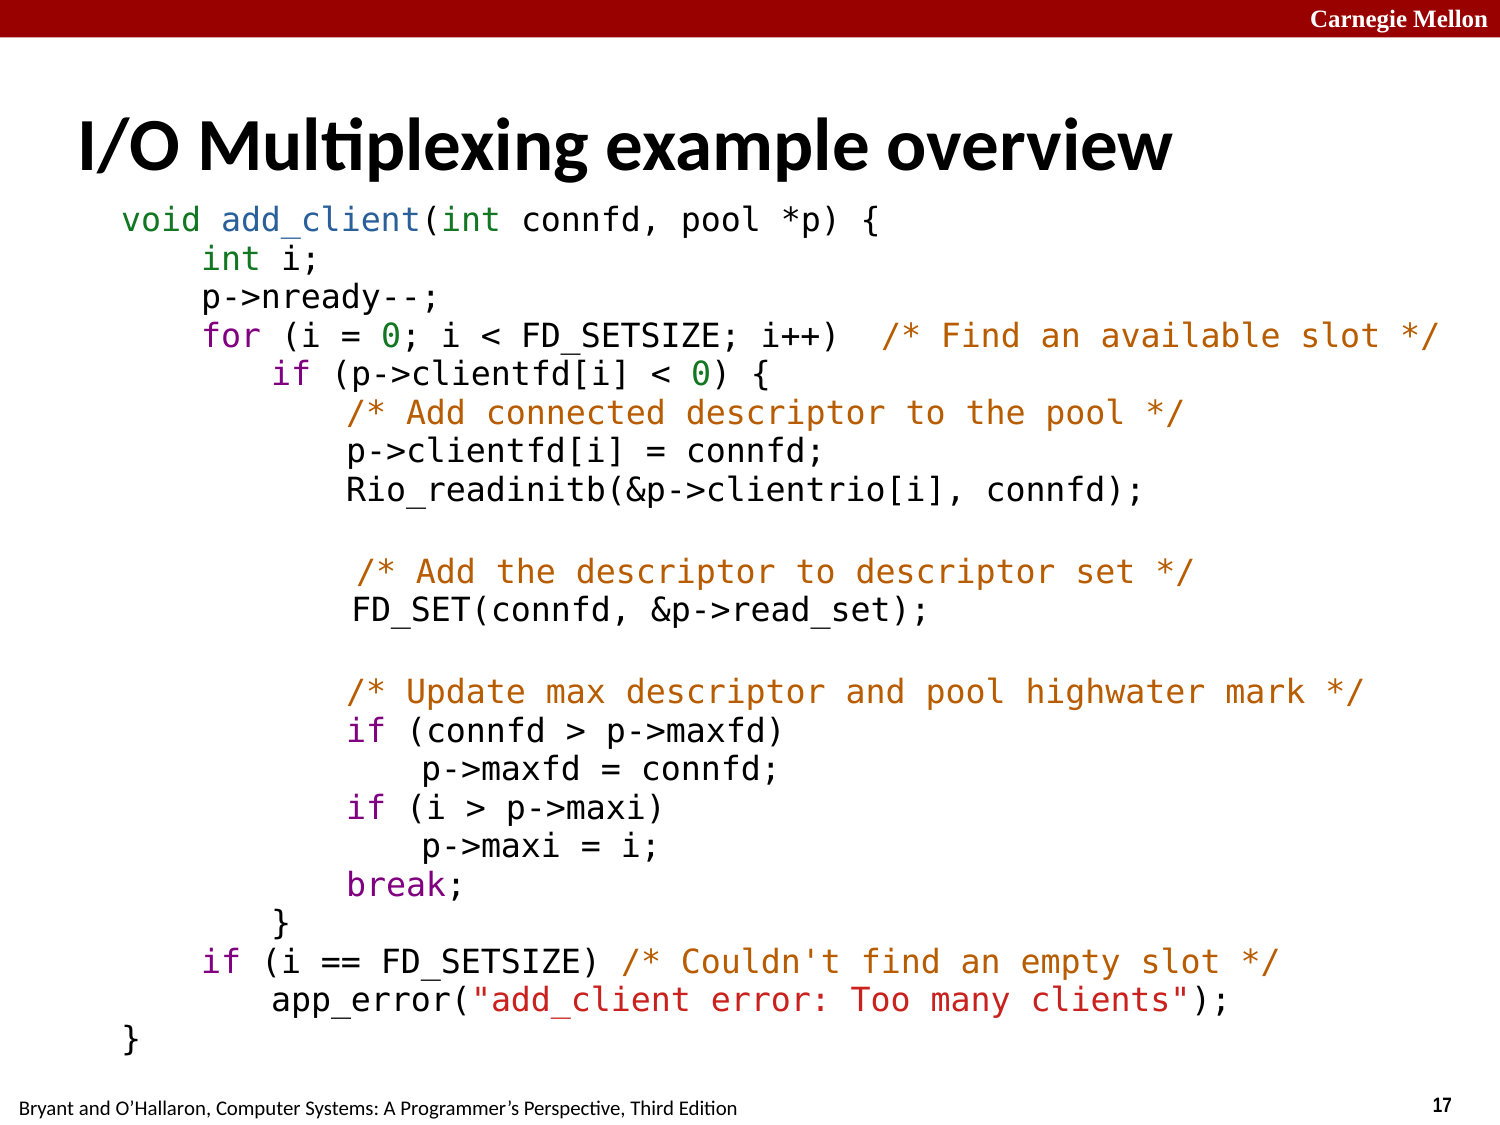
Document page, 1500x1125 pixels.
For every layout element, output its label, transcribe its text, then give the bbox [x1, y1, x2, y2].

title I/O Multiplexing example overview [62, 93, 1337, 188]
text_box void add_client(int connfd, pool *p) { int i; p->nready--; for (i = 0; i < FD_SETSIZE; i++) /* Find an available slot */ if (p->clientfd[i] < 0) { /* Add connected descriptor to the pool */ p->clientfd[i] = connfd; Rio_readinitb(&p->clientrio[i], connfd); /* Add the descriptor to descriptor set */ FD_SET(connfd, &p->read_set); /* Update max descriptor and pool highwater mark */ if (connfd > p->maxfd) p->maxfd = connfd; if (i > p->maxi) p->maxi = i; break; } if (i == FD_SETSIZE) /* Couldn't find an empty slot */ app_error("add_client error: Too many clients"); } [106, 193, 1500, 1083]
